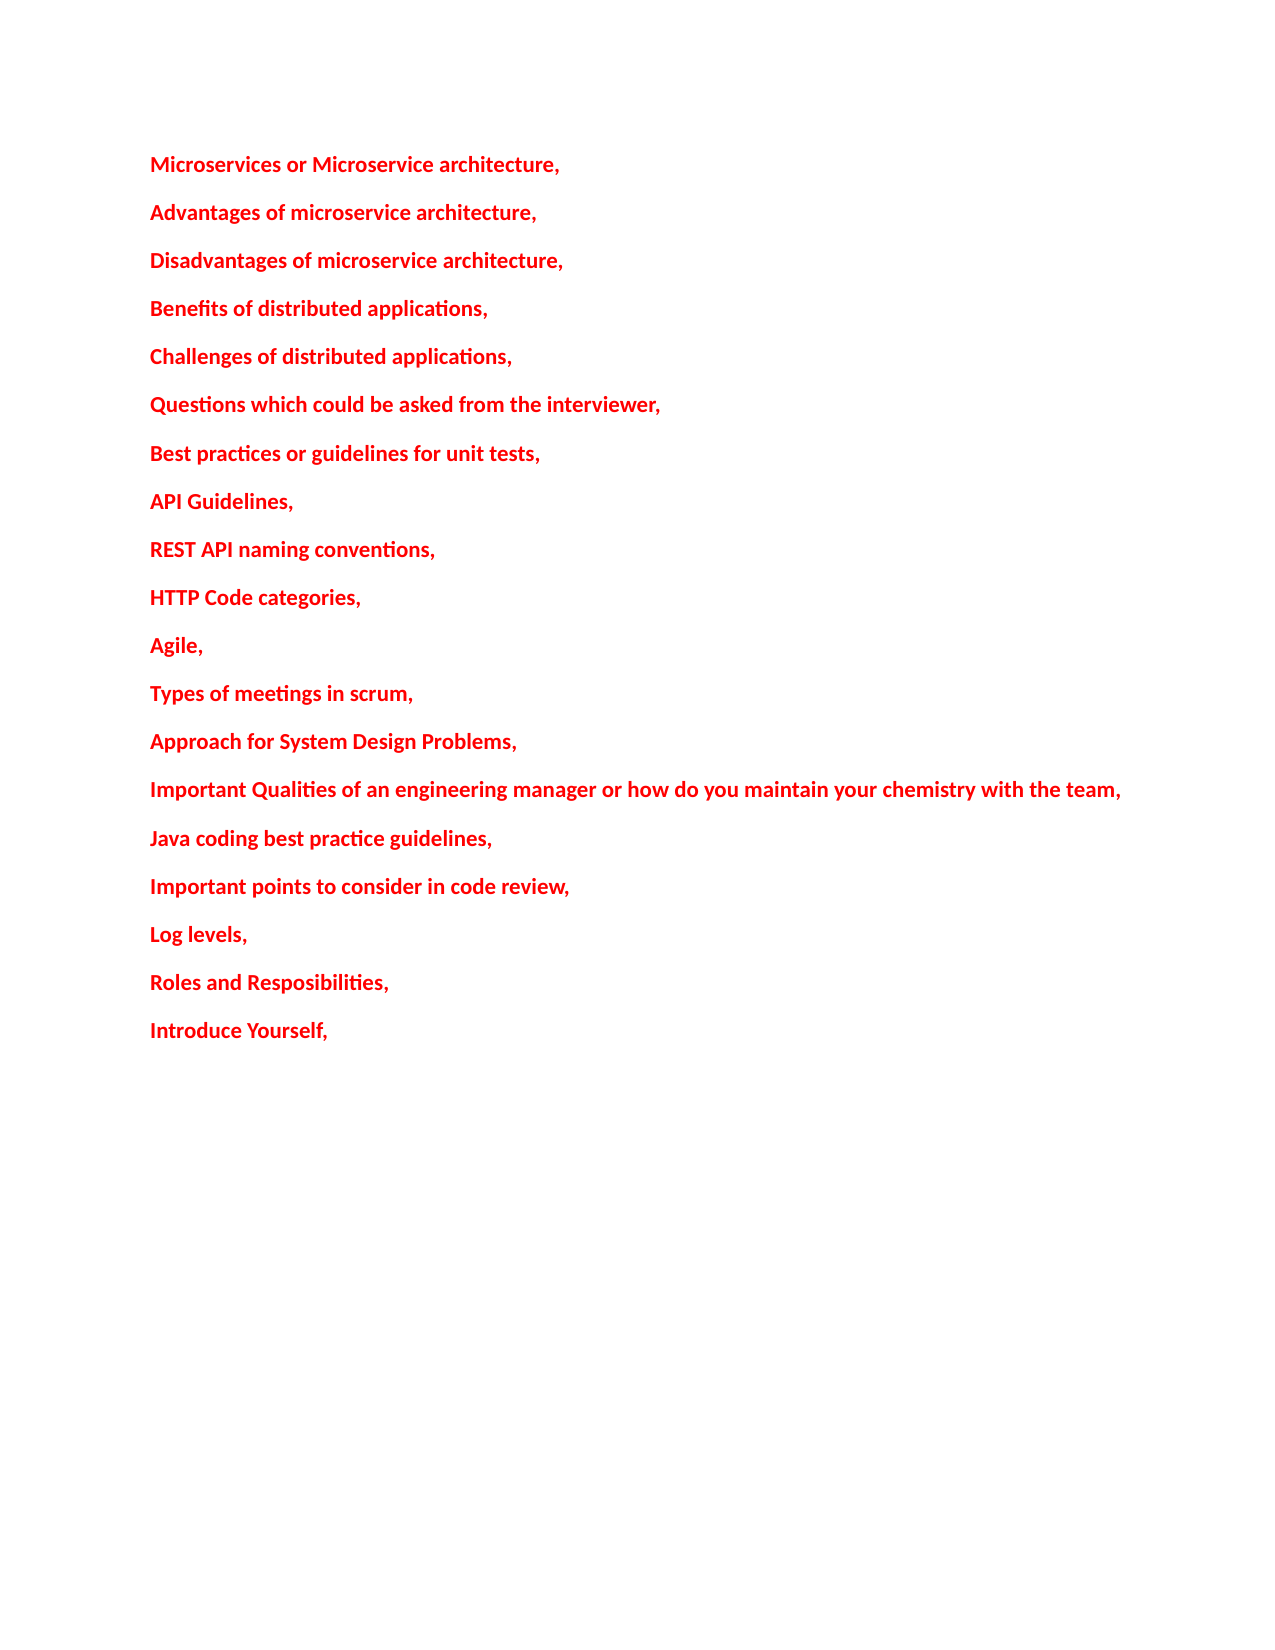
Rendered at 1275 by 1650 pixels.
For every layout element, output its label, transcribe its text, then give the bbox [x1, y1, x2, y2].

text Introduce Yourself, [150, 1016, 1125, 1044]
text Disadvantages of microservice architecture, [150, 246, 1125, 274]
text Agile, [150, 631, 1125, 659]
text Types of meetings in scrum, [150, 679, 1125, 707]
text Advantages of microservice architecture, [150, 198, 1125, 226]
text HTTP Code categories, [150, 583, 1125, 611]
text Challenges of distributed applications, [150, 342, 1125, 371]
text Best practices or guidelines for unit tests, [150, 439, 1125, 467]
text Microservices or Microservice architecture, [150, 150, 1125, 178]
text Log levels, [150, 920, 1125, 948]
text Benefits of distributed applications, [150, 294, 1125, 322]
text Java coding best practice guidelines, [150, 824, 1125, 852]
text Approach for System Design Problems, [150, 727, 1125, 756]
text Important Qualities of an engineering manager or how do you maintain your chemistry with the team, [150, 776, 1125, 804]
text Roles and Resposibilities, [150, 968, 1125, 996]
text API Guidelines, [150, 487, 1125, 515]
text REST API naming conventions, [150, 535, 1125, 563]
text Important points to consider in code review, [150, 872, 1125, 900]
text Questions which could be asked from the interviewer, [150, 391, 1125, 419]
